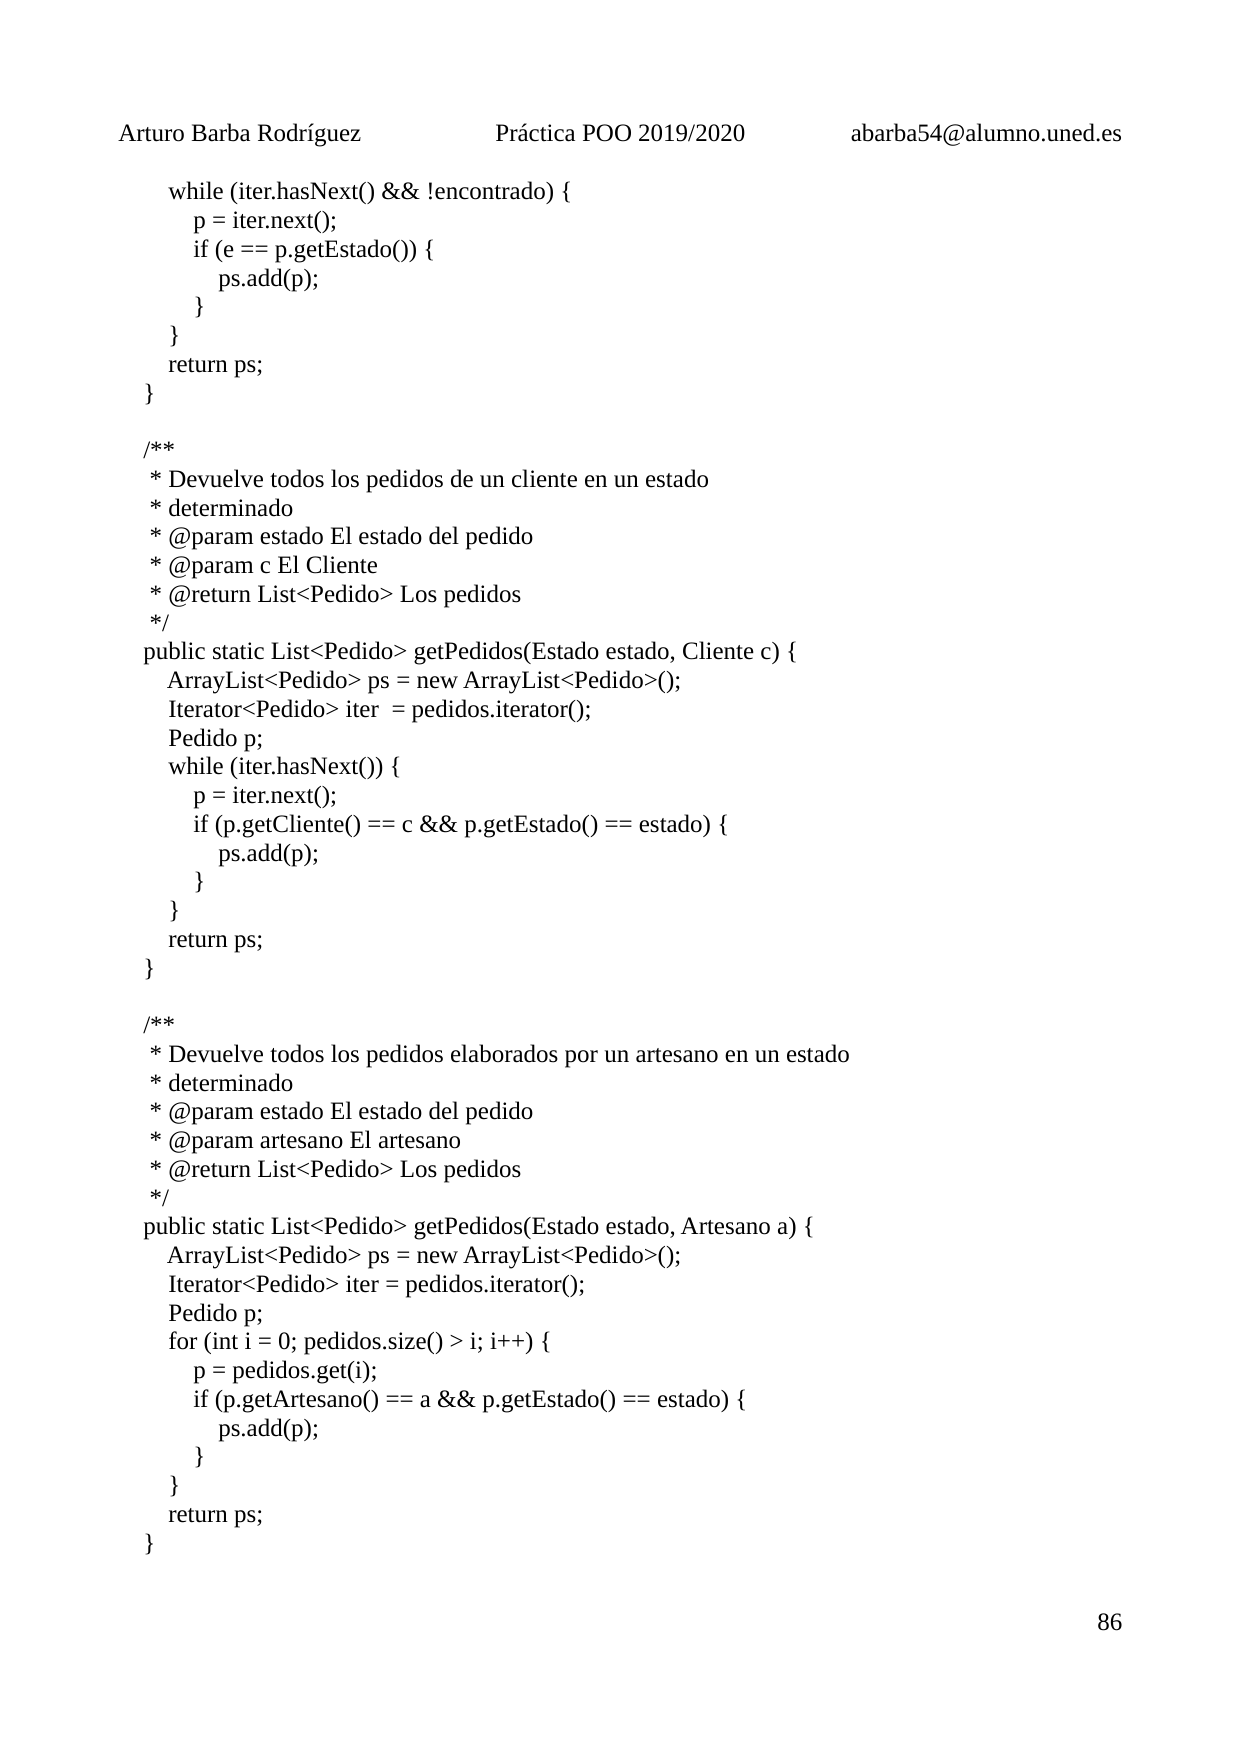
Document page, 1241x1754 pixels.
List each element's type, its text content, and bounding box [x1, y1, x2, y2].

text } [118, 895, 1122, 924]
text } [118, 866, 1122, 895]
text return ps; [118, 924, 1122, 953]
text p = pedidos.get(i); [118, 1355, 1122, 1384]
text } [118, 320, 1122, 349]
text } [118, 1441, 1122, 1470]
text * determinado [118, 493, 1122, 521]
text } [118, 378, 1122, 406]
text Iterator<Pedido> iter = pedidos.iterator(); [118, 1269, 1122, 1298]
text * @param c El Cliente [118, 550, 1122, 579]
text * determinado [118, 1068, 1122, 1096]
text if (p.getCliente() == c && p.getEstado() == estado) { [118, 809, 1122, 838]
text } [118, 1470, 1122, 1499]
text Iterator<Pedido> iter = pedidos.iterator(); [118, 694, 1122, 723]
text p = iter.next(); [118, 205, 1122, 234]
text * @param estado El estado del pedido [118, 521, 1122, 550]
text } [118, 953, 1122, 981]
text */ [118, 1183, 1122, 1211]
text * Devuelve todos los pedidos elaborados por un artesano en un estado [118, 1039, 1122, 1068]
text if (p.getArtesano() == a && p.getEstado() == estado) { [118, 1384, 1122, 1413]
text * @return List<Pedido> Los pedidos [118, 1154, 1122, 1183]
text } [118, 1528, 1122, 1556]
text public static List<Pedido> getPedidos(Estado estado, Cliente c) { [118, 636, 1122, 665]
text /** [118, 1010, 1122, 1039]
text ps.add(p); [118, 1413, 1122, 1441]
text * Devuelve todos los pedidos de un cliente en un estado [118, 464, 1122, 493]
text /** [118, 435, 1122, 464]
text ps.add(p); [118, 838, 1122, 866]
text return ps; [118, 349, 1122, 378]
text return ps; [118, 1499, 1122, 1528]
text if (e == p.getEstado()) { [118, 234, 1122, 263]
text */ [118, 608, 1122, 636]
text Pedido p; [118, 1298, 1122, 1326]
text * @return List<Pedido> Los pedidos [118, 579, 1122, 608]
text * @param estado El estado del pedido [118, 1096, 1122, 1125]
text ArrayList<Pedido> ps = new ArrayList<Pedido>(); [118, 1240, 1122, 1269]
text Pedido p; [118, 723, 1122, 751]
text while (iter.hasNext() && !encontrado) { [118, 176, 1122, 205]
text p = iter.next(); [118, 780, 1122, 809]
text } [118, 291, 1122, 320]
text ps.add(p); [118, 263, 1122, 291]
text while (iter.hasNext()) { [118, 751, 1122, 780]
text ArrayList<Pedido> ps = new ArrayList<Pedido>(); [118, 665, 1122, 694]
text public static List<Pedido> getPedidos(Estado estado, Artesano a) { [118, 1211, 1122, 1240]
text * @param artesano El artesano [118, 1125, 1122, 1154]
text for (int i = 0; pedidos.size() > i; i++) { [118, 1326, 1122, 1355]
